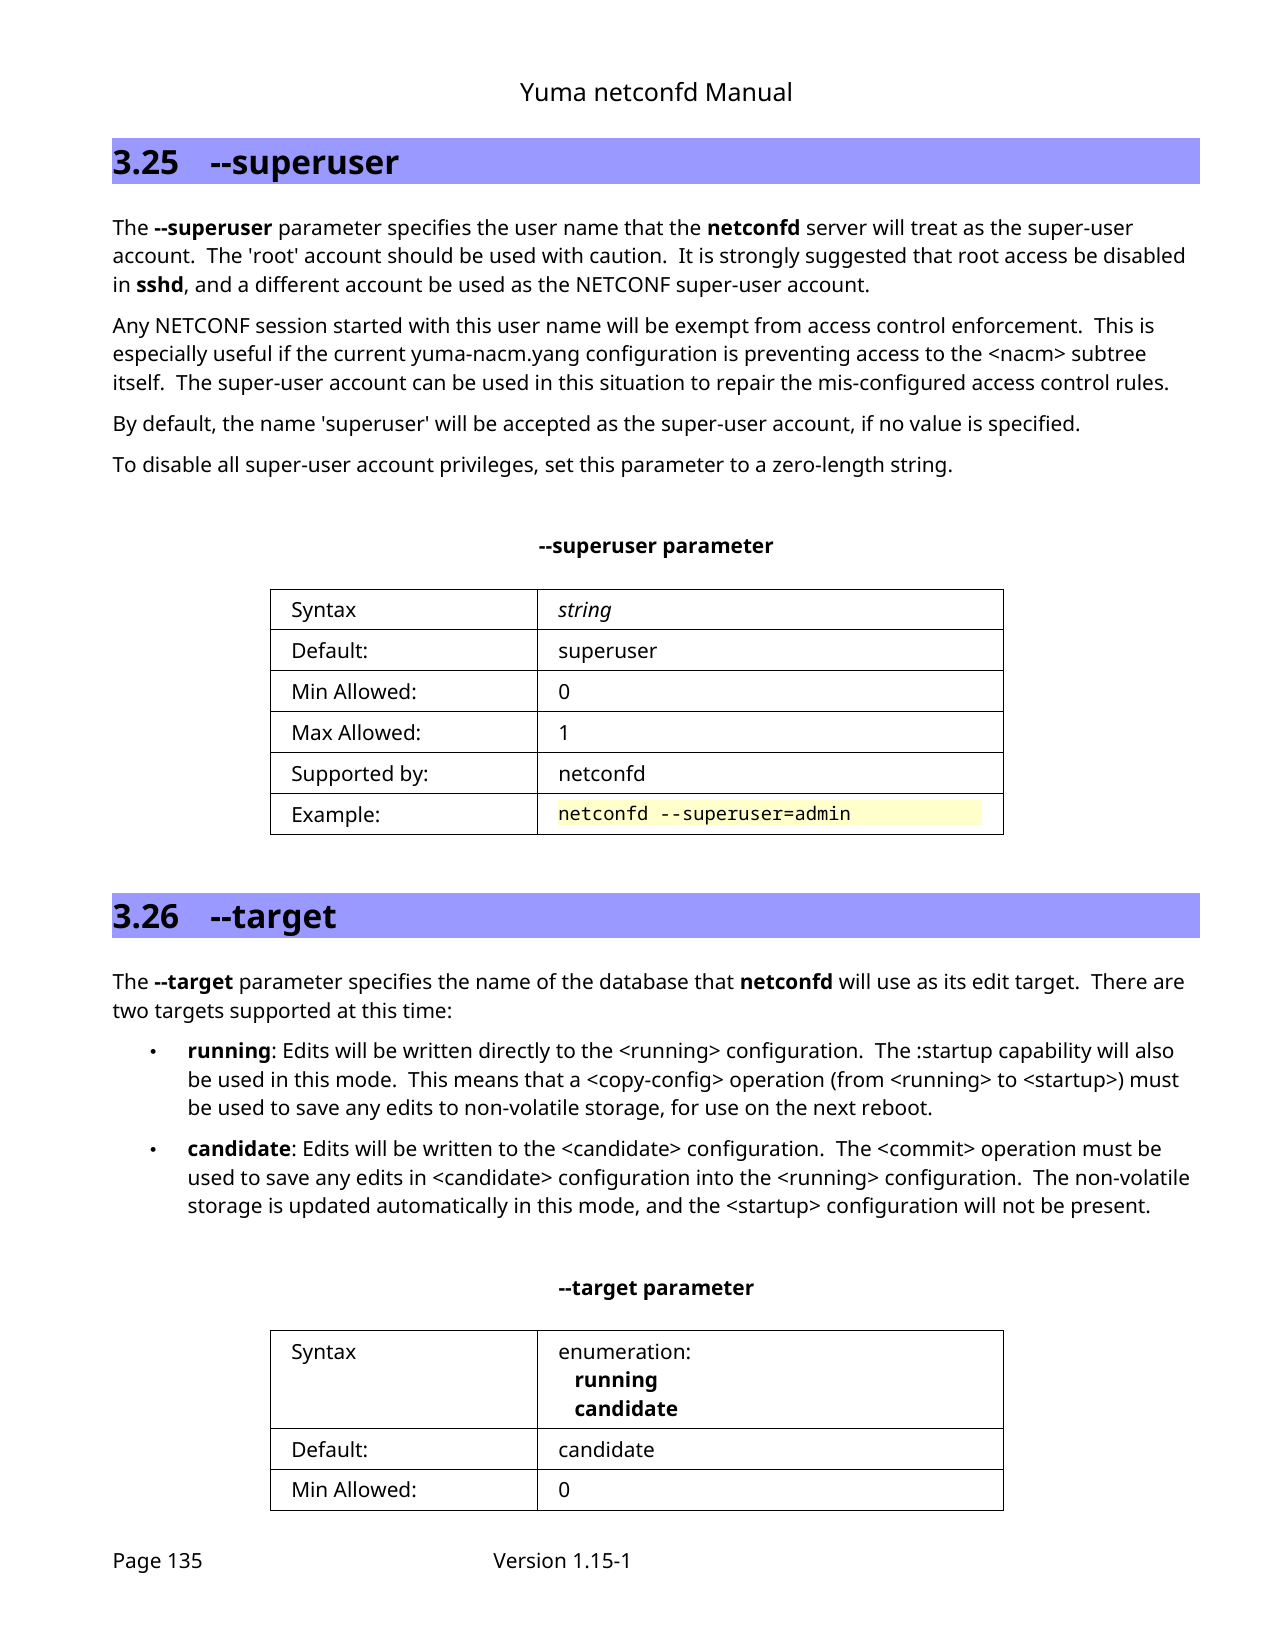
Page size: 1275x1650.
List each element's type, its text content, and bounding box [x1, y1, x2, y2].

table_cell Min Allowed: [271, 1470, 537, 1510]
text The --target parameter specifies the name of the database that netconfd will use as its edit target. There are two targets supported at this time: [112, 967, 1200, 1024]
subtitle --target parameter [127, 1273, 1185, 1302]
table_cell superuser [538, 630, 1003, 670]
subtitle --superuser parameter [127, 532, 1185, 560]
table_header Syntax [271, 590, 537, 629]
list candidate: Edits will be written to the <candidate> configuration. The <commit> operation must be used to save any edits in <candidate> configuration into the <running> configuration. The non-volatile storage is updated automatically in this mode, and the <startup> configuration will not be present. [150, 1134, 1200, 1220]
list running: Edits will be written directly to the <running> configuration. The :startup capability will also be used in this mode. This means that a <copy-config> operation (from <running> to <startup>) must be used to save any edits to non-volatile storage, for use on the next reboot. [150, 1037, 1200, 1122]
text The --superuser parameter specifies the user name that the netconfd server will treat as the super-user account. The 'root' account should be used with caution. It is strongly suggested that root access be disabled in sshd, and a different account be used as the NETCONF super-user account. [112, 213, 1200, 298]
table_cell candidate [538, 1429, 1003, 1469]
table_cell 0 [538, 671, 1003, 711]
table_cell 0 [538, 1470, 1003, 1510]
table_cell Max Allowed: [271, 712, 537, 752]
table_cell netconfd [538, 753, 1003, 793]
table_cell Default: [271, 630, 537, 670]
subtitle --superuser [112, 138, 1200, 184]
text By default, the name 'superuser' will be accepted as the super-user account, if no value is specified. [112, 409, 1200, 437]
table_cell Min Allowed: [271, 671, 537, 711]
subtitle --target [112, 893, 1200, 938]
table_cell Supported by: [271, 753, 537, 793]
table_cell Default: [271, 1429, 537, 1469]
table_cell netconfd --superuser=admin [538, 794, 1003, 834]
table_header enumeration: running candidate [538, 1331, 1003, 1428]
table_cell 1 [538, 712, 1003, 752]
text Any NETCONF session started with this user name will be exempt from access control enforcement. This is especially useful if the current yuma-nacm.yang configuration is preventing access to the <nacm> subtree itself. The super-user account can be used in this situation to repair the mis-configured access control rules. [112, 311, 1200, 396]
table_header string [538, 590, 1003, 629]
table_header Syntax [271, 1331, 537, 1428]
text To disable all super-user account privileges, set this parameter to a zero-length string. [112, 450, 1200, 478]
table_cell Example: [271, 794, 537, 834]
